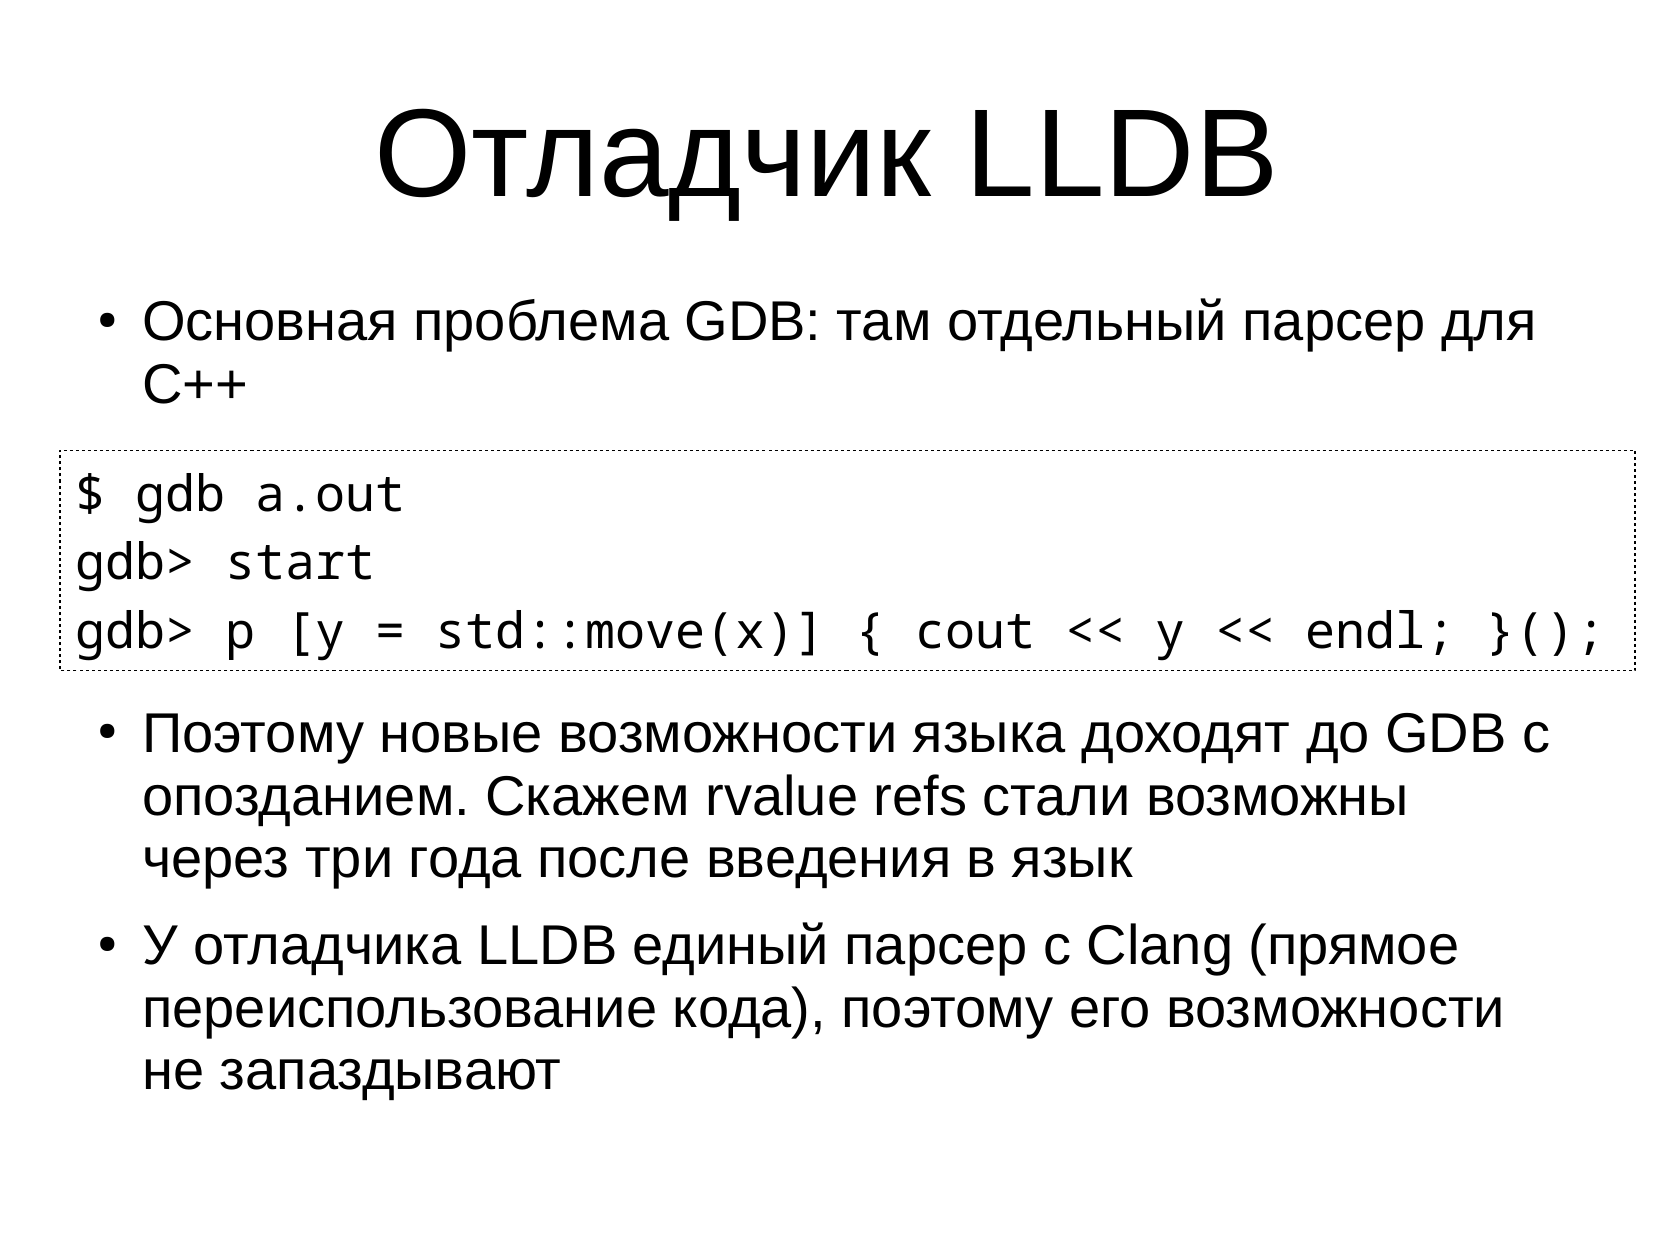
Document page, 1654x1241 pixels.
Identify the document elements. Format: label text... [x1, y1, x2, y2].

title Отладчик LLDB [82, 49, 1571, 257]
text_box $ gdb a.out gdb> start gdb> p [y = std::move(x)] { cout << y << endl; }(); [60, 450, 1636, 667]
list Основная проблема GDB: там отдельный парсер для C++ Поэтому новые возможности языка доходят до GDB с опозданием. Скажем rvalue refs стали возможны через три года после введения в язык У отладчика LLDB единый парсер с Clang (прямое переиспользование кода), поэтому его возможности не запаздывают [82, 667, 1571, 1111]
list Основная проблема GDB: там отдельный парсер для C++ Поэтому новые возможности языка доходят до GDB с опозданием. Скажем rvalue refs стали возможны через три года после введения в язык У отладчика LLDB единый парсер с Clang (прямое переиспользование кода), поэтому его возможности не запаздывают [82, 290, 1571, 450]
